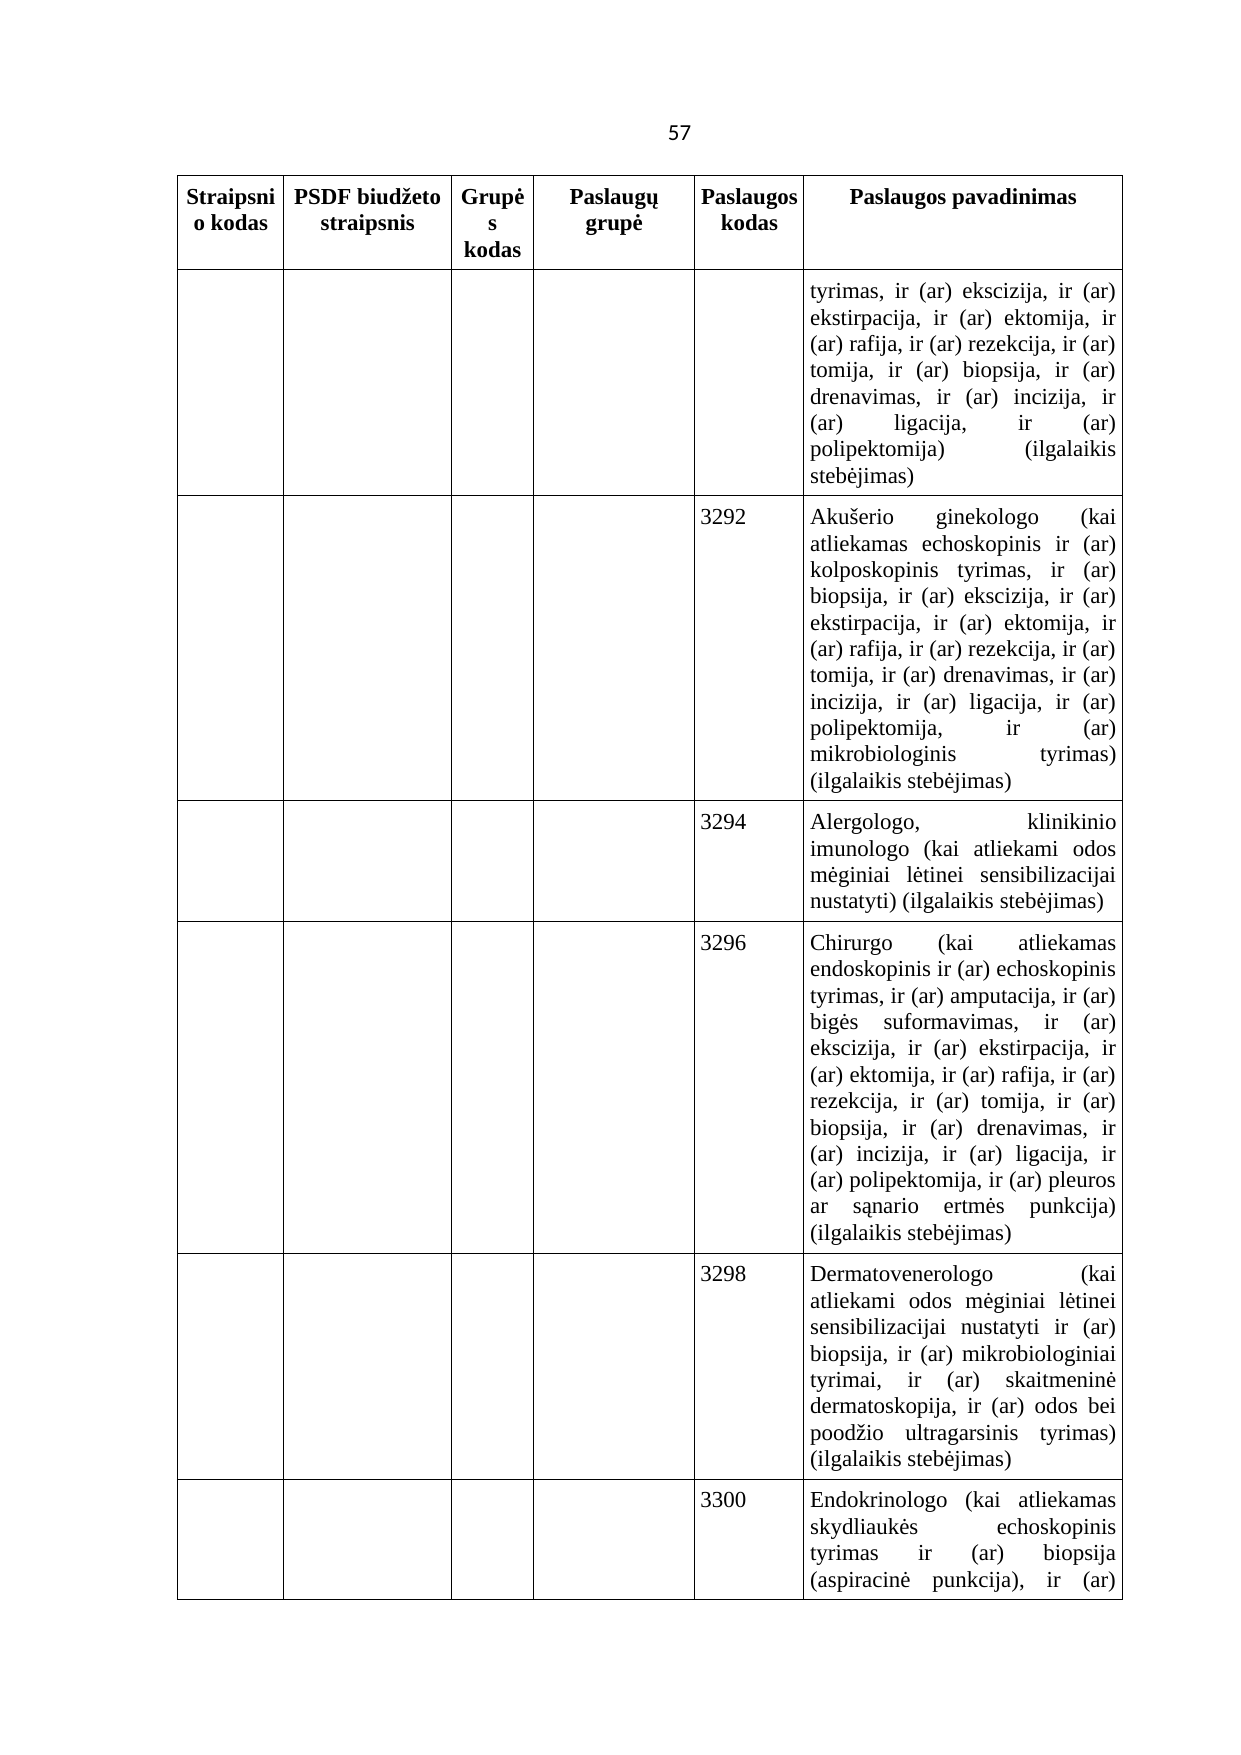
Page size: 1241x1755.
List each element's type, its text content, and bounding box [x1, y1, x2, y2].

table_cell 3296 [695, 922, 803, 1252]
table_cell [452, 1254, 533, 1478]
table_cell [534, 801, 694, 921]
table_cell [284, 496, 451, 800]
table_cell 3292 [695, 496, 803, 800]
table_cell [452, 270, 533, 495]
table_cell Dermatovenerologo (kai atliekami odos mėginiai lėtinei sensibilizacijai nustatyti ir (ar) biopsija, ir (ar) mikrobiologiniai tyrimai, ir (ar) skaitmeninė dermatoskopija, ir (ar) odos bei poodžio ultragarsinis tyrimas) (ilgalaikis stebėjimas) [804, 1254, 1122, 1478]
table_cell [452, 922, 533, 1252]
table_cell 3294 [695, 801, 803, 921]
table_cell [178, 496, 283, 800]
table_header Straipsnio kodas [178, 176, 283, 269]
table_cell [452, 496, 533, 800]
table_cell [284, 801, 451, 921]
table_cell [452, 1480, 533, 1599]
table_cell [178, 801, 283, 921]
table_cell [534, 270, 694, 495]
table_cell [452, 801, 533, 921]
table_cell 3298 [695, 1254, 803, 1478]
table_cell [534, 1480, 694, 1599]
table_cell Alergologo, klinikinio imunologo (kai atliekami odos mėginiai lėtinei sensibilizacijai nustatyti) (ilgalaikis stebėjimas) [804, 801, 1122, 921]
table_cell Endokrinologo (kai atliekamas skydliaukės echoskopinis tyrimas ir (ar) biopsija (aspiracinė punkcija), ir (ar) [804, 1480, 1122, 1599]
table_cell [178, 922, 283, 1252]
table_cell [178, 270, 283, 495]
table_cell [284, 270, 451, 495]
table_cell [534, 922, 694, 1252]
table_header Paslaugos pavadinimas [804, 176, 1122, 269]
table_cell [695, 270, 803, 495]
table_cell [534, 1254, 694, 1478]
table_cell Akušerio ginekologo (kai atliekamas echoskopinis ir (ar) kolposkopinis tyrimas, ir (ar) biopsija, ir (ar) ekscizija, ir (ar) ekstirpacija, ir (ar) ektomija, ir (ar) rafija, ir (ar) rezekcija, ir (ar) tomija, ir (ar) drenavimas, ir (ar) incizija, ir (ar) ligacija, ir (ar) polipektomija, ir (ar) mikrobiologinis tyrimas) (ilgalaikis stebėjimas) [804, 496, 1122, 800]
table_header Grupės kodas [452, 176, 533, 269]
table_cell [284, 922, 451, 1252]
table_cell 3300 [695, 1480, 803, 1599]
table_cell [534, 496, 694, 800]
table_header Paslaugos kodas [695, 176, 803, 269]
table_cell tyrimas, ir (ar) ekscizija, ir (ar) ekstirpacija, ir (ar) ektomija, ir (ar) rafija, ir (ar) rezekcija, ir (ar) tomija, ir (ar) biopsija, ir (ar) drenavimas, ir (ar) incizija, ir (ar) ligacija, ir (ar) polipektomija) (ilgalaikis stebėjimas) [804, 270, 1122, 495]
table_cell [178, 1480, 283, 1599]
table_header Paslaugų grupė [534, 176, 694, 269]
table_cell [284, 1480, 451, 1599]
table_cell [178, 1254, 283, 1478]
table_header PSDF biudžeto straipsnis [284, 176, 451, 269]
table_cell [284, 1254, 451, 1478]
table_cell Chirurgo (kai atliekamas endoskopinis ir (ar) echoskopinis tyrimas, ir (ar) amputacija, ir (ar) bigės suformavimas, ir (ar) ekscizija, ir (ar) ekstirpacija, ir (ar) ektomija, ir (ar) rafija, ir (ar) rezekcija, ir (ar) tomija, ir (ar) biopsija, ir (ar) drenavimas, ir (ar) incizija, ir (ar) ligacija, ir (ar) polipektomija, ir (ar) pleuros ar sąnario ertmės punkcija) (ilgalaikis stebėjimas) [804, 922, 1122, 1252]
